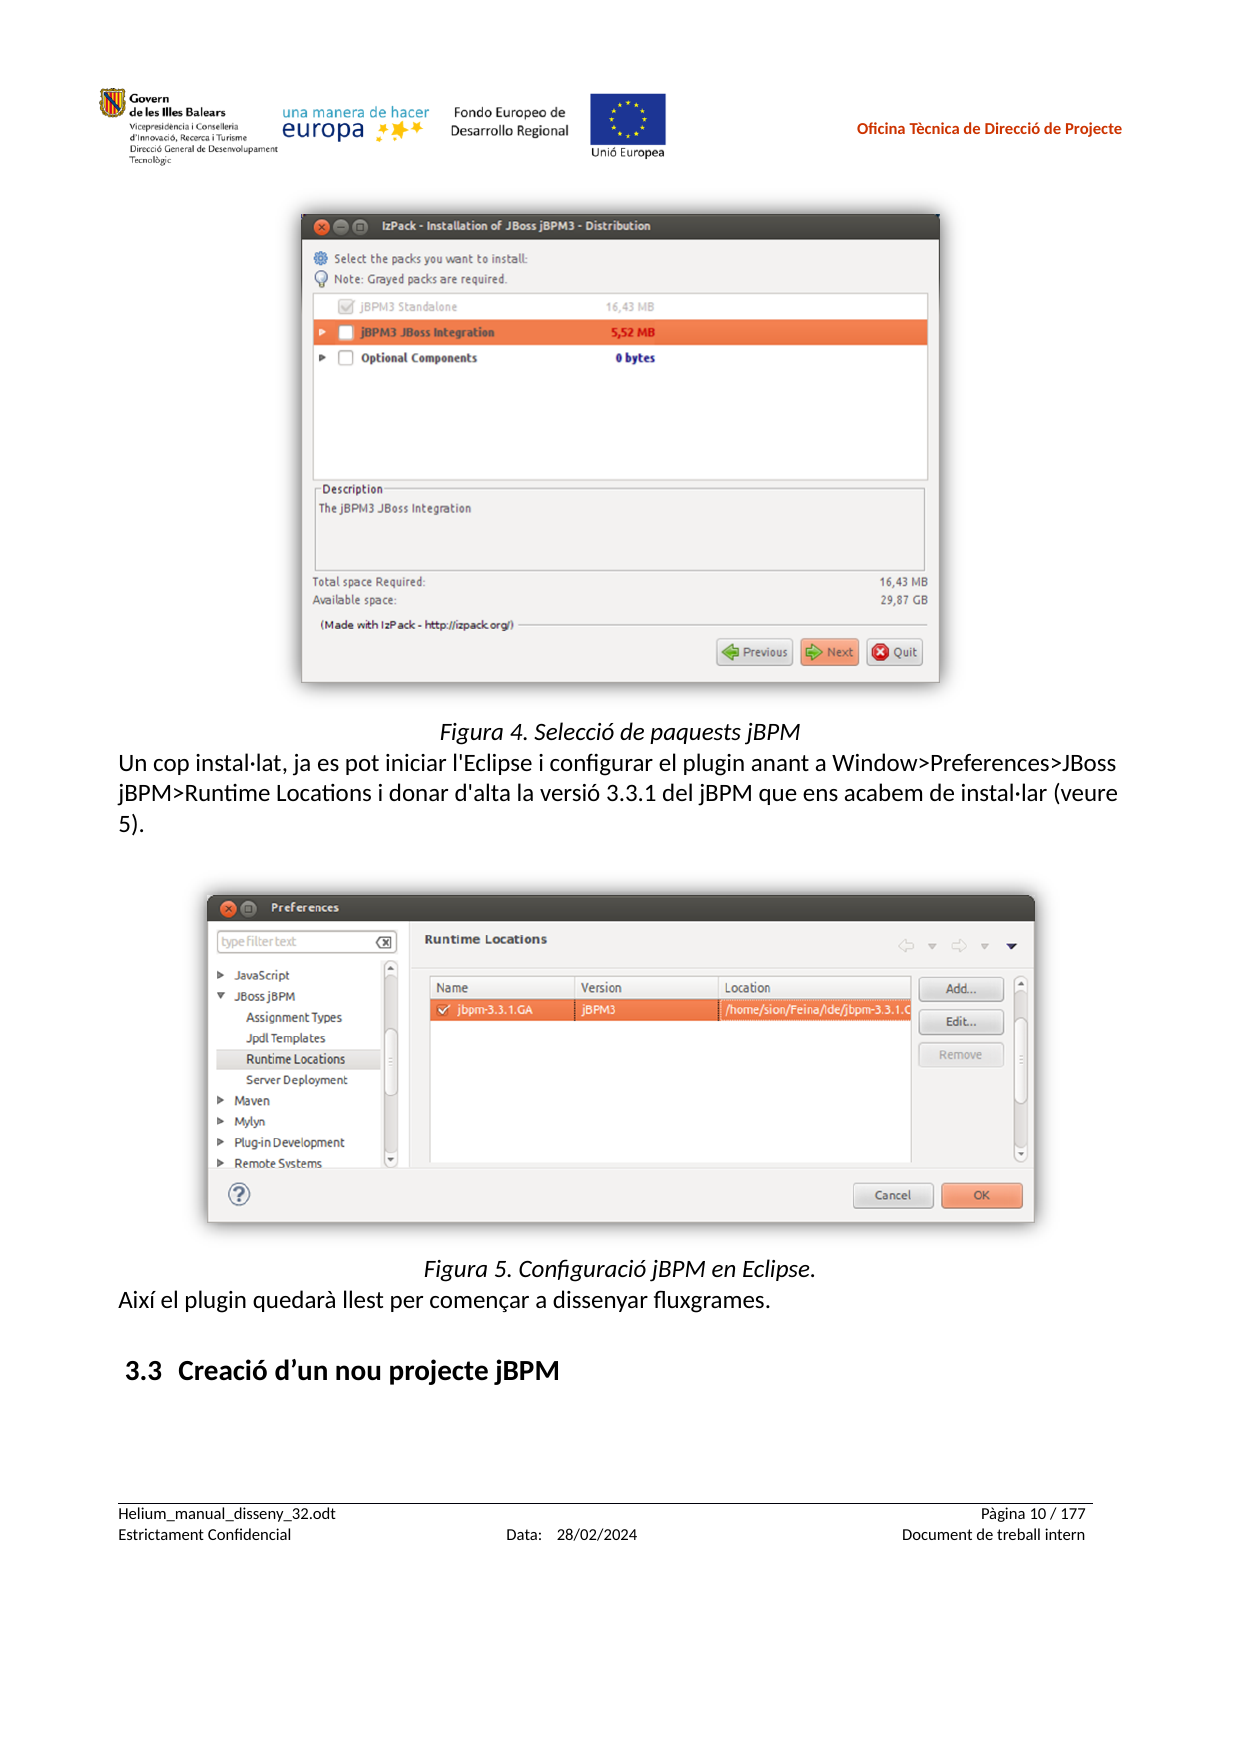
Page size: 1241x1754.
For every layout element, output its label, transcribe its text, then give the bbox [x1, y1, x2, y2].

picture [267, 180, 974, 717]
picture [175, 863, 1065, 1254]
picture [99, 87, 668, 166]
text Així el plugin quedarà llest per començar a dissenyar fluxgrames. [118, 1251, 1122, 1314]
text Un cop instal·lat, ja es pot iniciar l'Eclipse i configurar el plugin anant a Window>Preferences>JBoss jBPM>Runtime Locations i donar d'alta la versió 3.3.1 del jBPM que ens acabem de instal·lar (veure 5). [118, 715, 1122, 838]
subtitle Creació d’un nou projecte jBPM [118, 1352, 1122, 1388]
text Figura 4. Selecció de paquests jBPM [267, 717, 973, 747]
text Figura 5. Configuració jBPM en Eclipse. [175, 1254, 1065, 1284]
